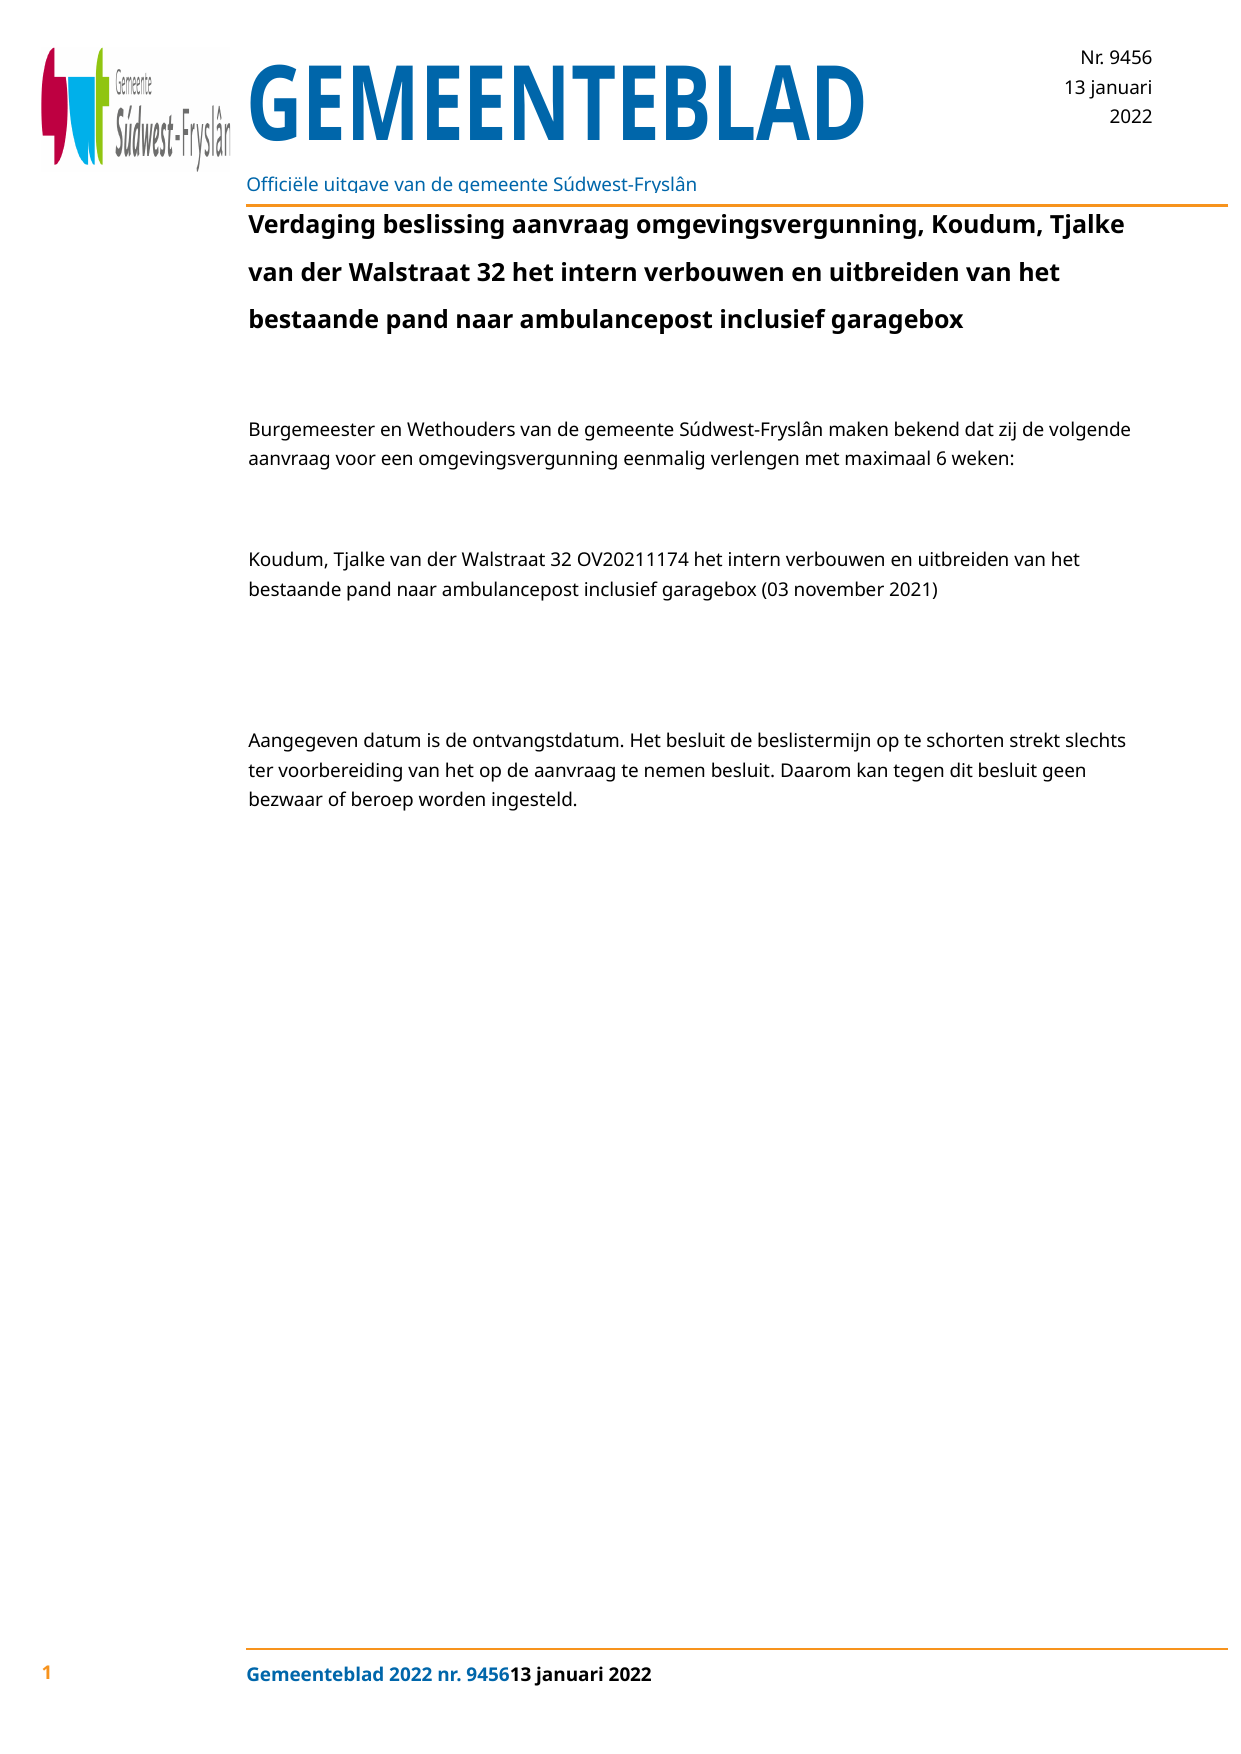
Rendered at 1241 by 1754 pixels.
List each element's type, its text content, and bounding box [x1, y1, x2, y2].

text Verdaging beslissing aanvraag omgevingsvergunning, Koudum, Tjalke van der Walstraat 32 het intern verbouwen en uitbreiden van het bestaande pand naar ambulancepost inclusief garagebox [248, 207, 1152, 336]
text Koudum, Tjalke van der Walstraat 32 OV20211174 het intern verbouwen en uitbreiden van het bestaande pand naar ambulancepost inclusief garagebox (03 november 2021) [248, 546, 1152, 602]
text Burgemeester en Wethouders van de gemeente Súdwest-Fryslân maken bekend dat zij de volgende aanvraag voor een omgevingsvergunning eenmalig verlengen met maximaal 6 weken: [248, 416, 1152, 471]
picture [41, 47, 231, 172]
text Aangegeven datum is de ontvangstdatum. Het besluit de beslistermijn op te schorten strekt slechts ter voorbereiding van het op de aanvraag te nemen besluit. Daarom kan tegen dit besluit geen bezwaar of beroep worden ingesteld. [248, 727, 1152, 812]
